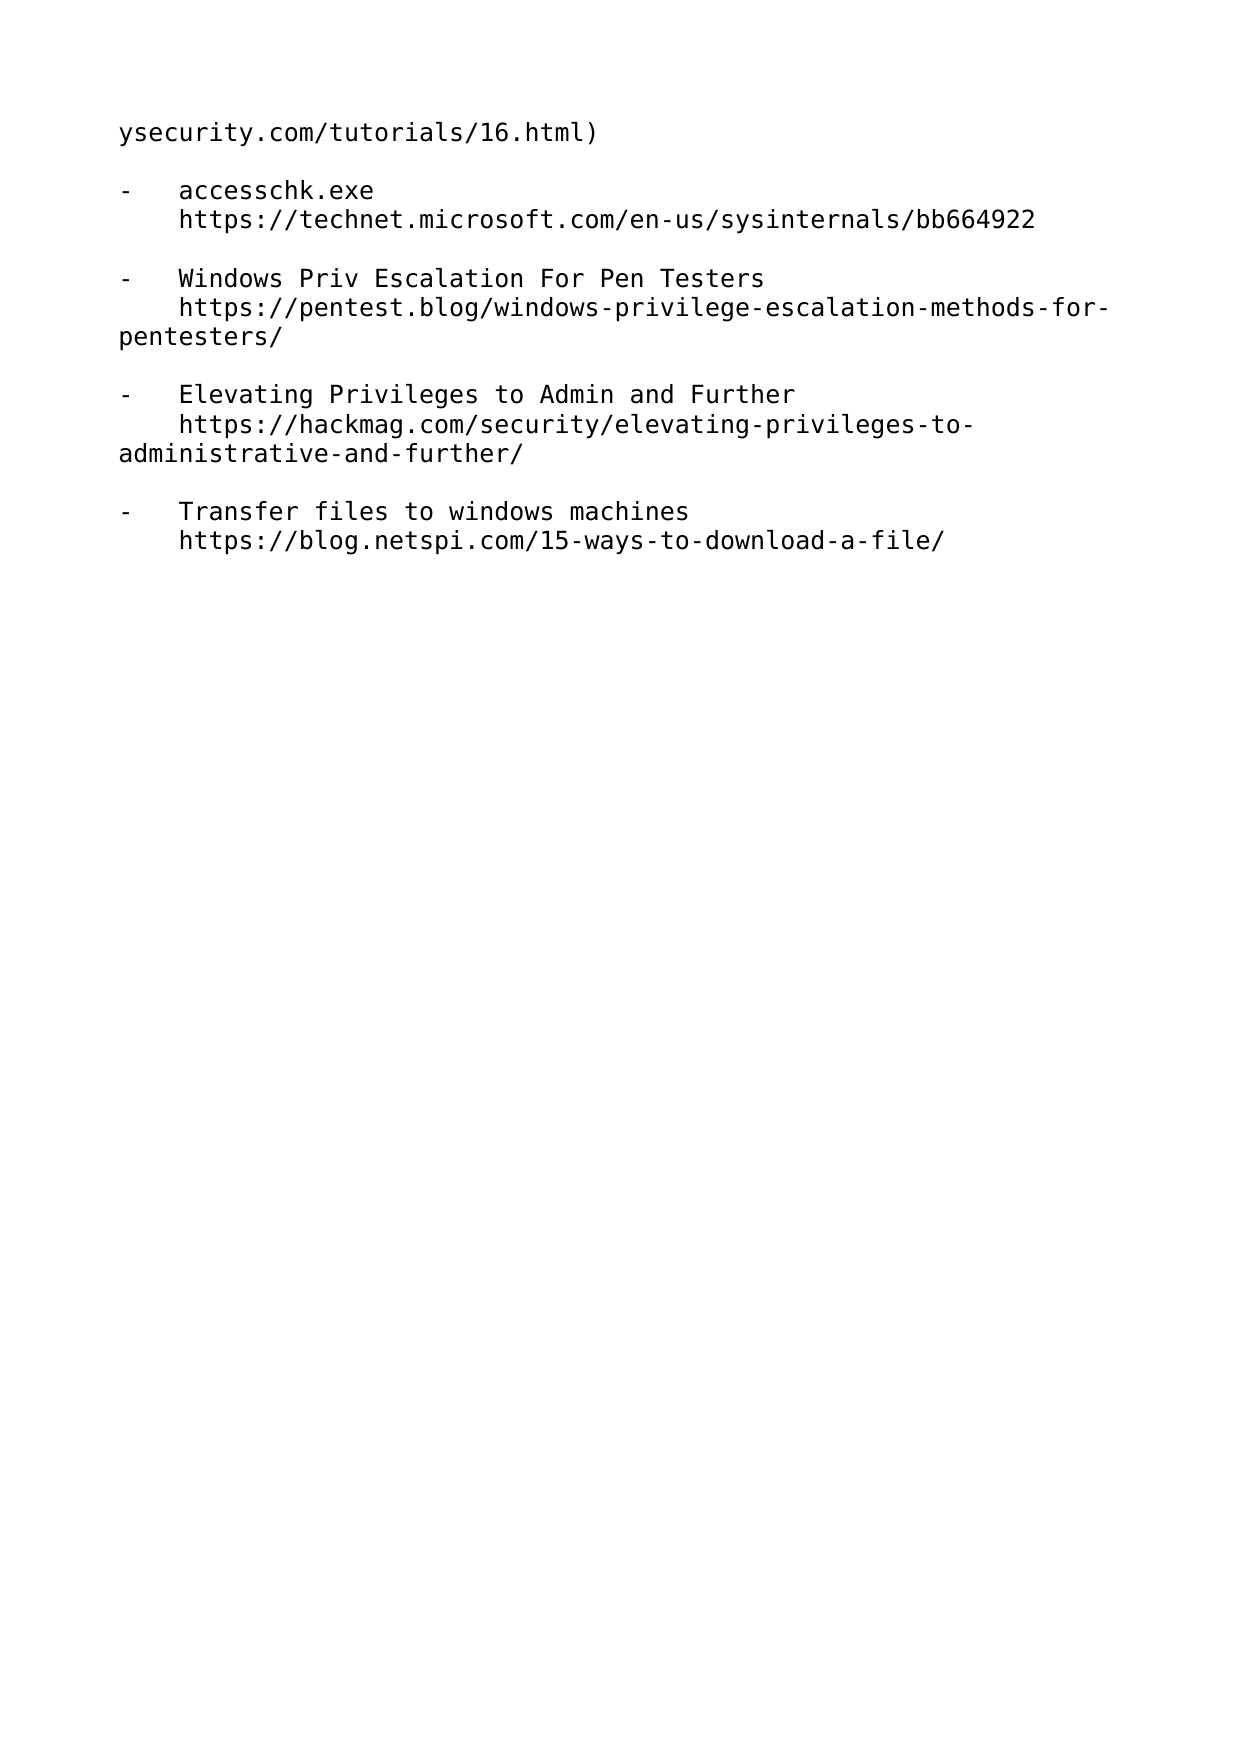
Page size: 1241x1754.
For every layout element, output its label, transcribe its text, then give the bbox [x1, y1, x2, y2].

text ysecurity.com/tutorials/16.html) - accesschk.exe https://technet.microsoft.com/en-us/sysinternals/bb664922 - Windows Priv Escalation For Pen Testers https://pentest.blog/windows-privilege-escalation-methods-for-pentesters/ - Elevating Privileges to Admin and Further https://hackmag.com/security/elevating-privileges-to-administrative-and-further/ - Transfer files to windows machines https://blog.netspi.com/15-ways-to-download-a-file/ [118, 118, 1122, 556]
